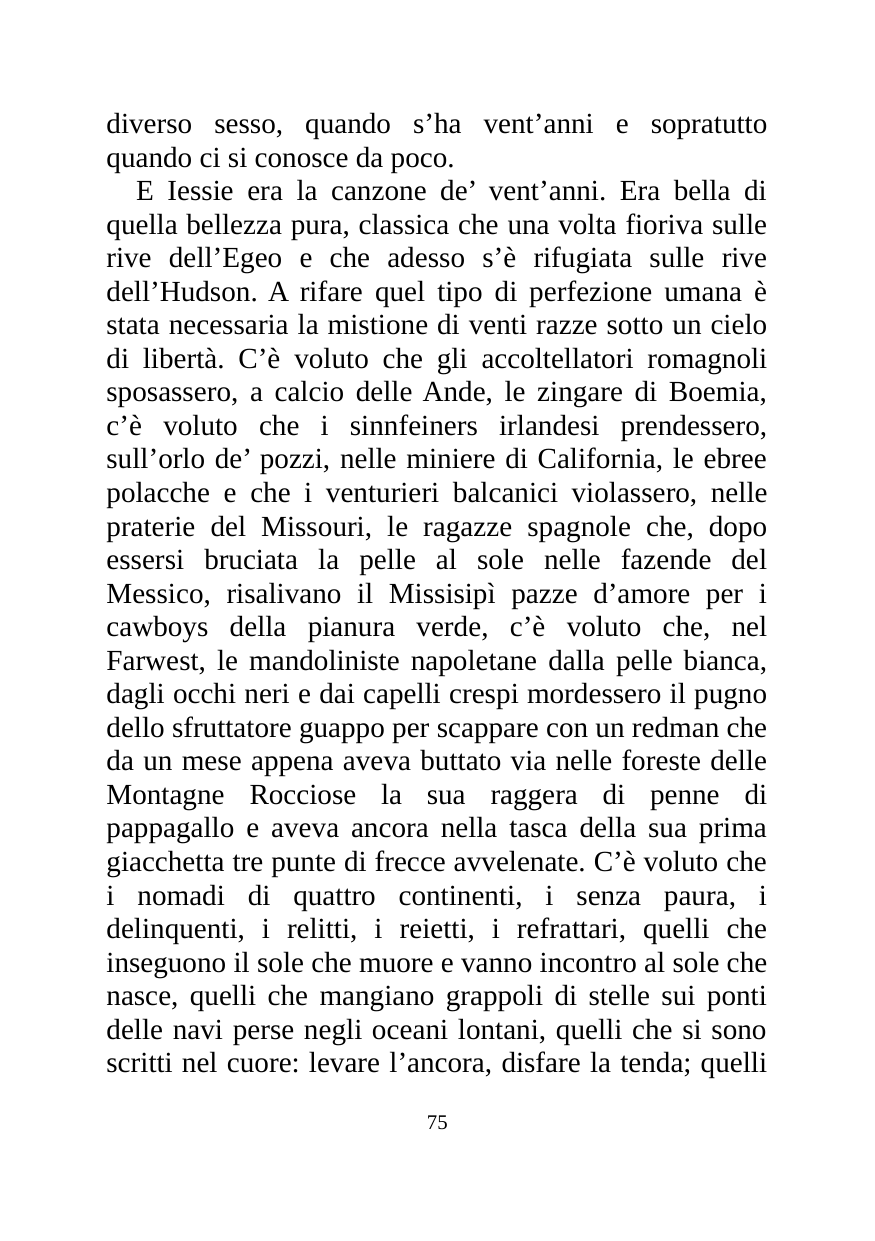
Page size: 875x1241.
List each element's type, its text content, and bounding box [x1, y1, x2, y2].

text E Iessie era la canzone de’ vent’anni. Era bella di quella bellezza pura, classica che una volta fioriva sulle rive dell’Egeo e che adesso s’è rifugiata sulle rive dell’Hudson. A rifare quel tipo di perfezione umana è stata necessaria la mistione di venti razze sotto un cielo di libertà. C’è voluto che gli accoltellatori romagnoli sposassero, a calcio delle Ande, le zingare di Boemia, c’è voluto che i sinnfeiners irlandesi prendessero, sull’orlo de’ pozzi, nelle miniere di California, le ebree polacche e che i venturieri balcanici violassero, nelle praterie del Missouri, le ragazze spagnole che, dopo essersi bruciata la pelle al sole nelle fazende del Messico, risalivano il Missisipì pazze d’amore per i cawboys della pianura verde, c’è voluto che, nel Farwest, le mandoliniste napoletane dalla pelle bianca, dagli occhi neri e dai capelli crespi mordessero il pugno dello sfruttatore guappo per scappare con un redman che da un mese appena aveva buttato via nelle foreste delle Montagne Rocciose la sua raggera di penne di pappagallo e aveva ancora nella tasca della sua prima giacchetta tre punte di frecce avvelenate. C’è voluto che i nomadi di quattro continenti, i senza paura, i delinquenti, i relitti, i reietti, i refrattari, quelli che inseguono il sole che muore e vanno incontro al sole che nasce, quelli che mangiano grappoli di stelle sui ponti delle navi perse negli oceani lontani, quelli che si sono scritti nel cuore: levare l’ancora, disfare la tenda; quelli [106, 173, 768, 1079]
text diverso sesso, quando s’ha vent’anni e sopratutto quando ci si conosce da poco. [106, 106, 768, 173]
